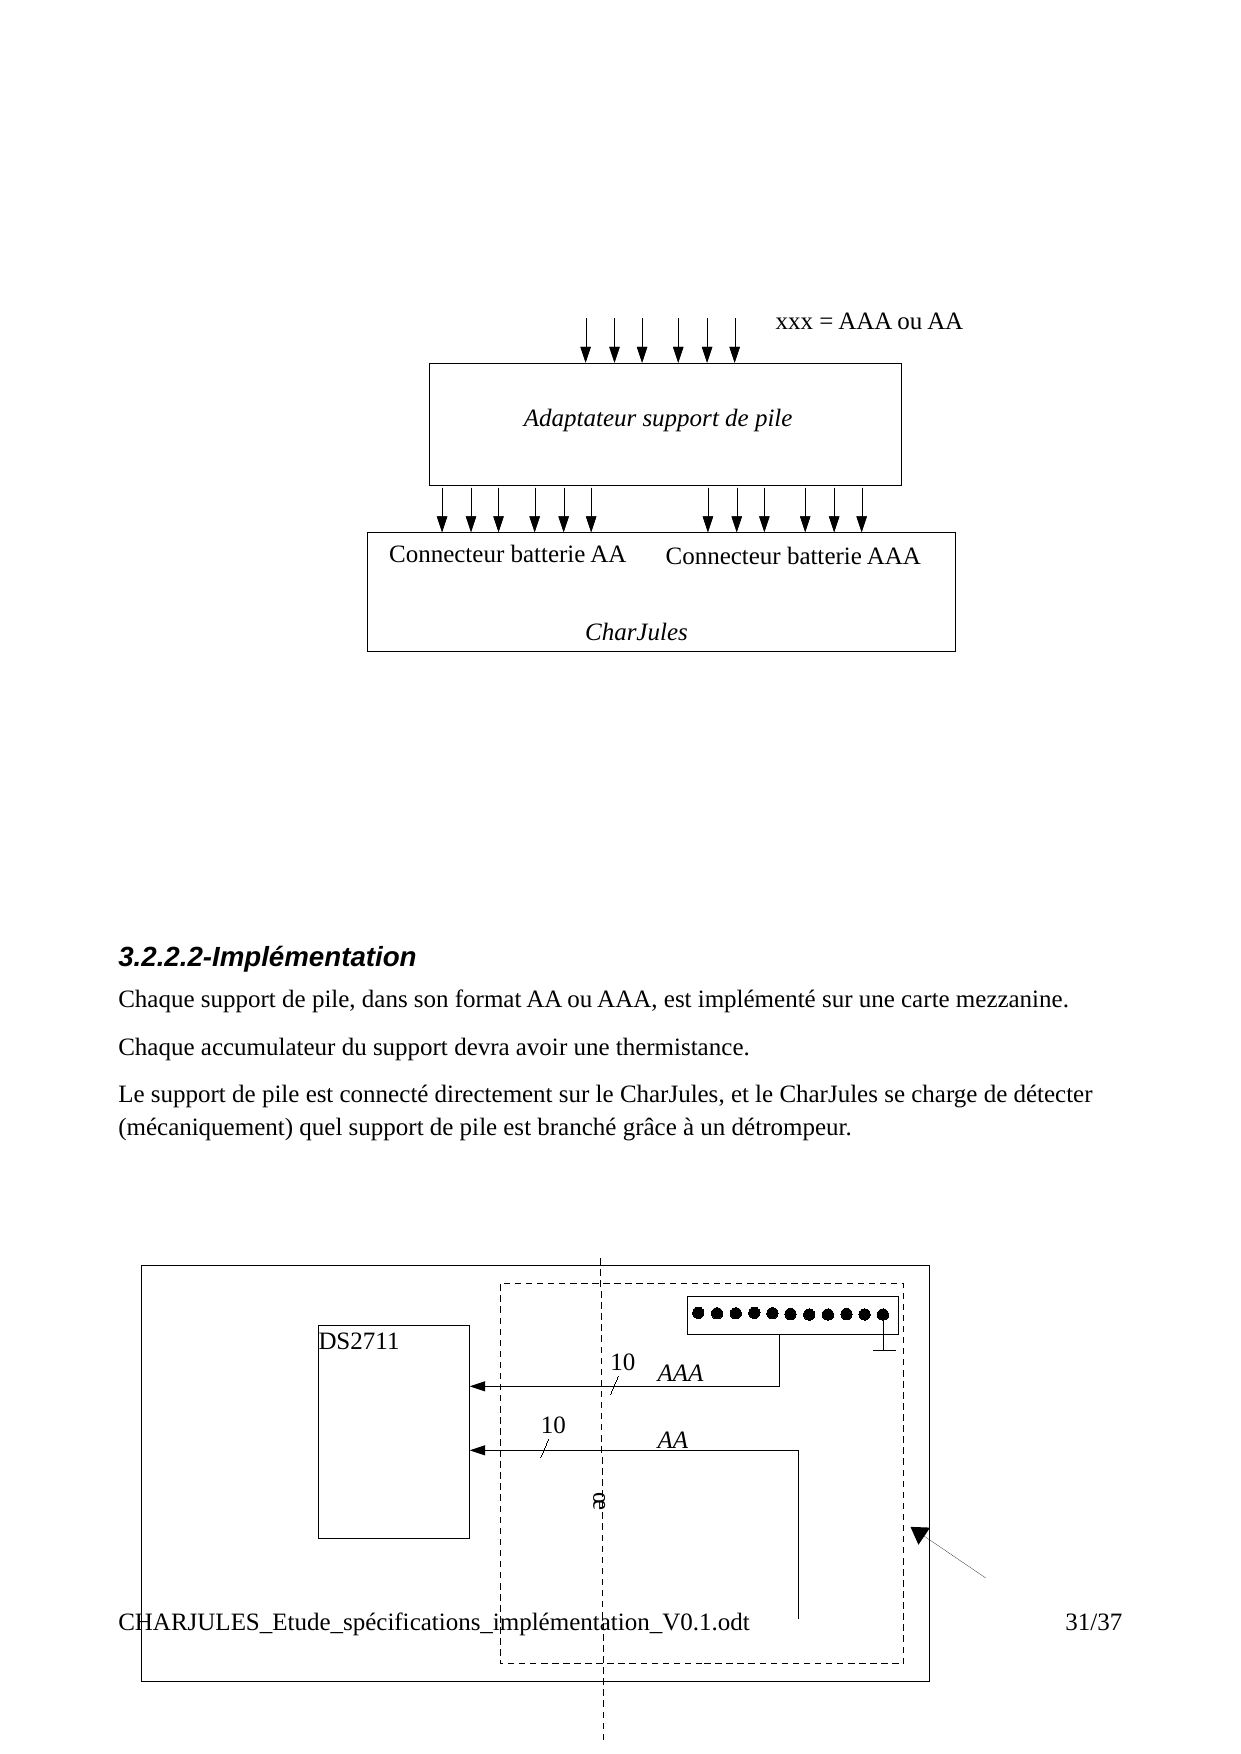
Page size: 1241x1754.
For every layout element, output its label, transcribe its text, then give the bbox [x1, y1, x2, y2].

subtitle 3.2.2.2-Implémentation [118, 940, 1122, 972]
text Le support de pile est connecté directement sur le CharJules, et le CharJules se charge de détecter (mécaniquement) quel support de pile est branché grâce à un détrompeur. [118, 1079, 1122, 1141]
text Chaque accumulateur du support devra avoir une thermistance. [118, 1032, 1122, 1061]
text Chaque support de pile, dans son format AA ou AAA, est implémenté sur une carte mezzanine. [118, 984, 1122, 1013]
